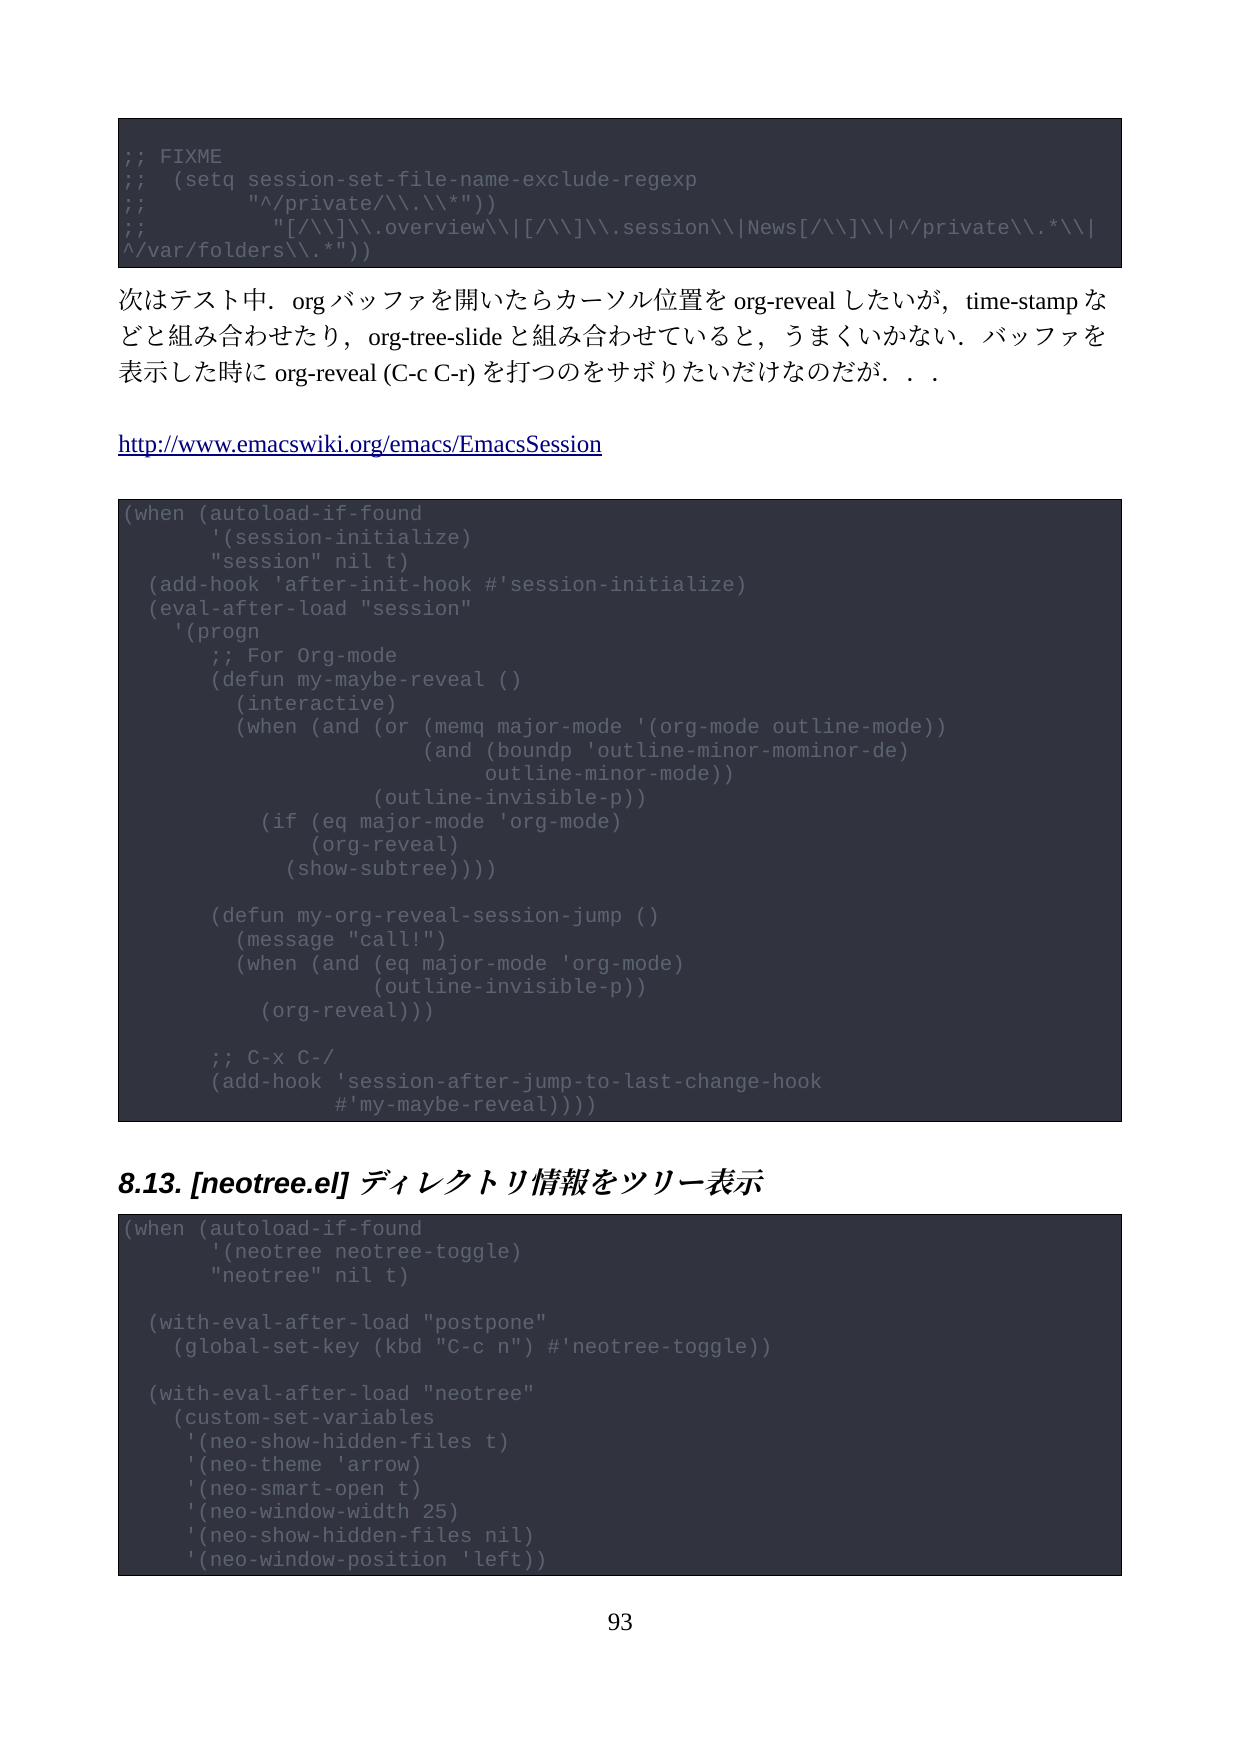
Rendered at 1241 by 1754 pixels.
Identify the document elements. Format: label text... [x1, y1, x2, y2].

text outline-minor-mode)) [119, 759, 1121, 783]
text (if (eq major-mode 'org-mode) [119, 807, 1121, 830]
text (org-reveal))) [119, 996, 1121, 1019]
text ;; "[/\\]\\.overview\\|[/\\]\\.session\\|News[/\\]\\|^/private\\.*\\|^/var/folders\\.*")) [119, 213, 1121, 267]
text '(neo-window-position 'left)) [119, 1545, 1121, 1575]
text (outline-invisible-p)) [119, 783, 1121, 807]
text (add-hook 'after-init-hook #'session-initialize) [119, 570, 1121, 594]
subtitle [neotree.el] ディレクトリ情報をツリー表示 [118, 1159, 1122, 1201]
text (message "call!") [119, 925, 1121, 949]
text (and (boundp 'outline-minor-mominor-de) [119, 736, 1121, 759]
text (show-subtree)))) [119, 854, 1121, 878]
text (eval-after-load "session" [119, 594, 1121, 618]
text (global-set-key (kbd "C-c n") #'neotree-toggle)) [119, 1332, 1121, 1356]
text "neotree" nil t) [119, 1261, 1121, 1285]
text (when (autoload-if-found [119, 500, 1121, 523]
text (interactive) [119, 688, 1121, 712]
text ;; FIXME [119, 142, 1121, 165]
text http://www.emacswiki.org/emacs/EmacsSession [118, 429, 1122, 487]
text (with-eval-after-load "neotree" [119, 1379, 1121, 1403]
text '(neotree neotree-toggle) [119, 1237, 1121, 1261]
text ;; C-x C-/ [119, 1043, 1121, 1067]
text '(neo-smart-open t) [119, 1474, 1121, 1498]
text (add-hook 'session-after-jump-to-last-change-hook [119, 1067, 1121, 1091]
text '(neo-show-hidden-files nil) [119, 1521, 1121, 1545]
text (when (and (or (memq major-mode '(org-mode outline-mode)) [119, 712, 1121, 736]
text '(neo-window-width 25) [119, 1498, 1121, 1521]
text 次はテスト中．orgバッファを開いたらカーソル位置をorg-revealしたいが，time-stampなどと組み合わせたり，org-tree-slideと組み合わせていると，うまくいかない．バッファを表示した時に org-reveal (C-c C-r) を打つのをサボりたいだけなのだが．．． [118, 280, 1122, 417]
text (with-eval-after-load "postpone" [119, 1308, 1121, 1332]
text #'my-maybe-reveal)))) [119, 1091, 1121, 1121]
text (org-reveal) [119, 830, 1121, 854]
text '(progn [119, 618, 1121, 641]
text (custom-set-variables [119, 1403, 1121, 1427]
text ;; (setq session-set-file-name-exclude-regexp [119, 165, 1121, 189]
text (when (and (eq major-mode 'org-mode) [119, 949, 1121, 972]
text '(neo-show-hidden-files t) [119, 1427, 1121, 1450]
text (defun my-maybe-reveal () [119, 665, 1121, 688]
text '(neo-theme 'arrow) [119, 1450, 1121, 1474]
text ;; For Org-mode [119, 641, 1121, 665]
text (defun my-org-reveal-session-jump () [119, 901, 1121, 925]
text "session" nil t) [119, 547, 1121, 570]
text (when (autoload-if-found [119, 1215, 1121, 1237]
text (outline-invisible-p)) [119, 972, 1121, 996]
text ;; "^/private/\\.\\*")) [119, 189, 1121, 213]
text '(session-initialize) [119, 523, 1121, 547]
